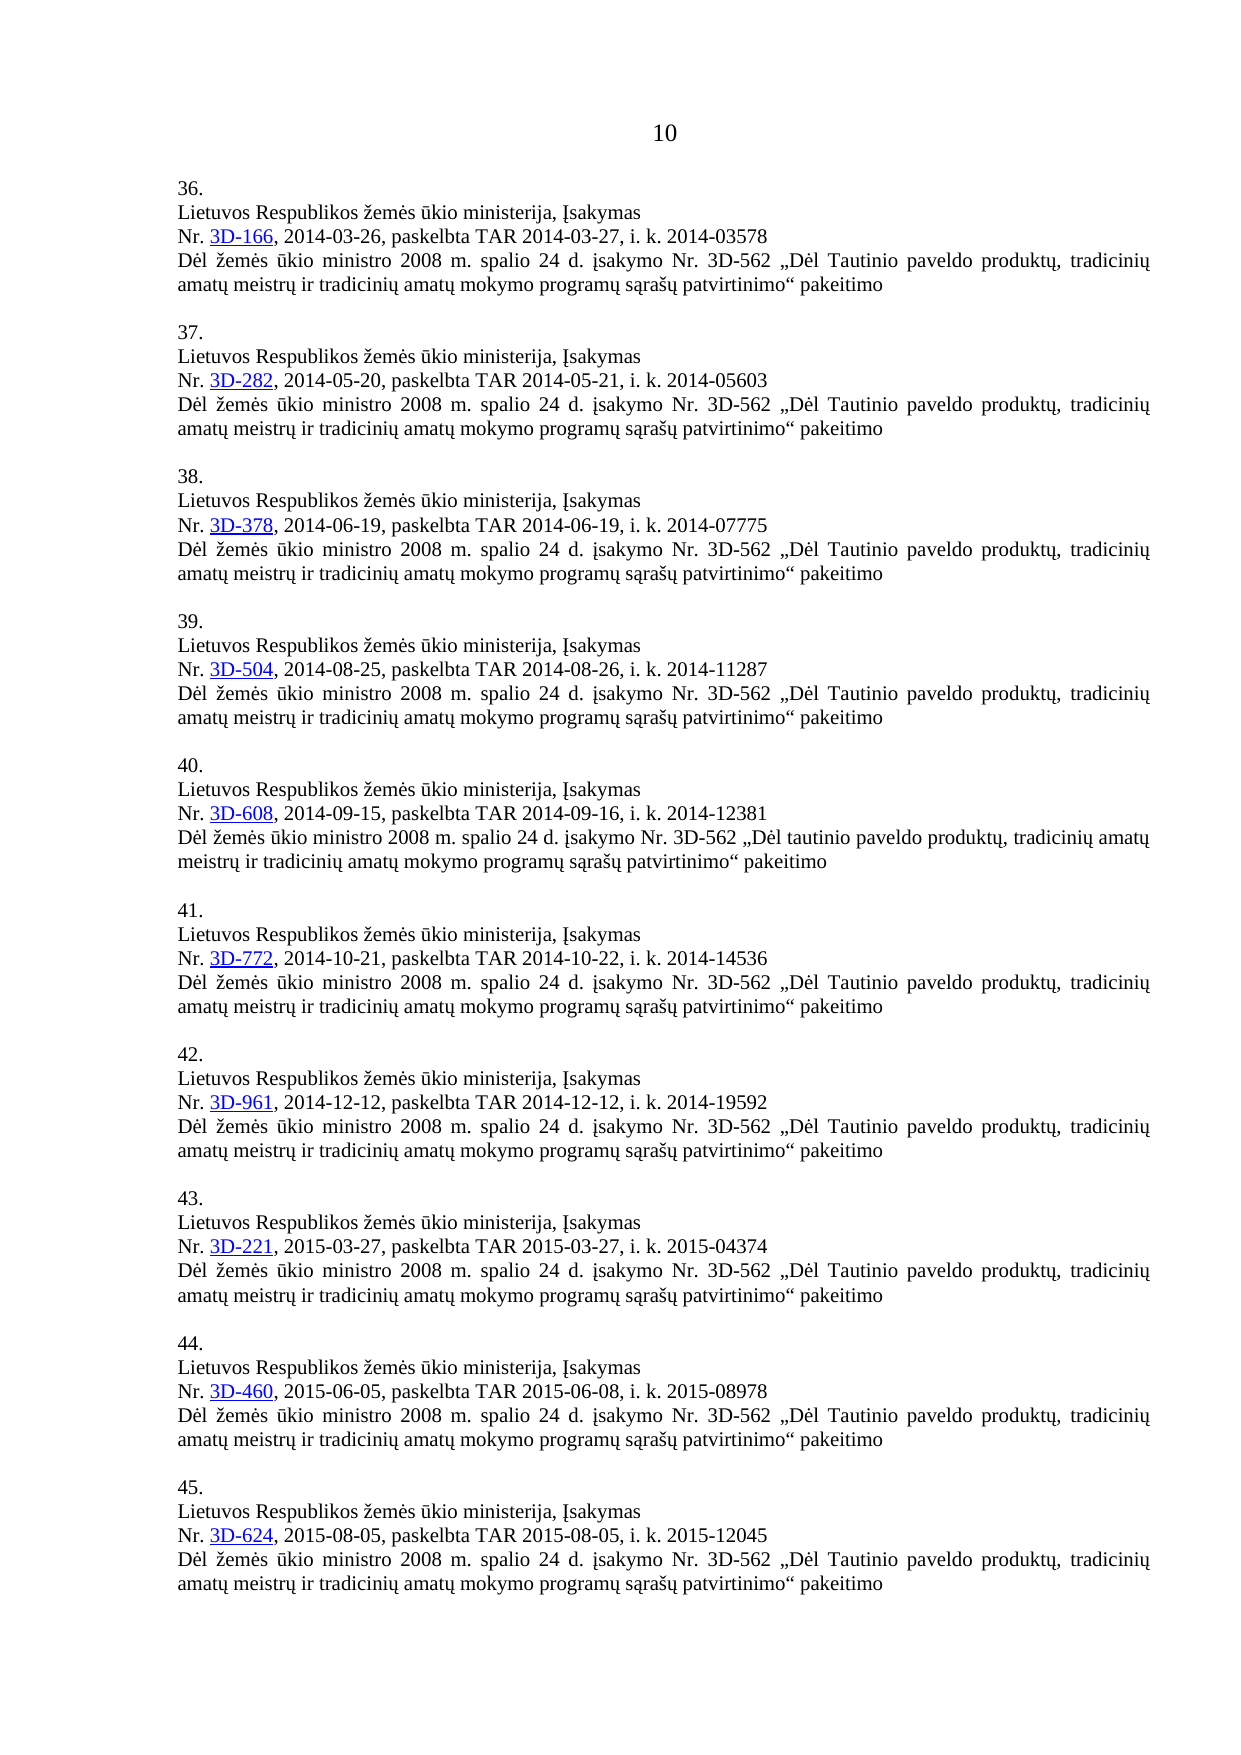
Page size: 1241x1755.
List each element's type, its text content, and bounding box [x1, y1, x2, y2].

text Lietuvos Respublikos žemės ūkio ministerija, Įsakymas [177, 200, 1152, 224]
text Nr. 3D-378, 2014-06-19, paskelbta TAR 2014-06-19, i. k. 2014-07775 [177, 512, 1152, 537]
text Lietuvos Respublikos žemės ūkio ministerija, Įsakymas [177, 1210, 1152, 1234]
text Dėl žemės ūkio ministro 2008 m. spalio 24 d. įsakymo Nr. 3D-562 „Dėl Tautinio paveldo produktų, tradicinių amatų meistrų ir tradicinių amatų mokymo programų sąrašų patvirtinimo“ pakeitimo [177, 1258, 1152, 1307]
text 40. [177, 753, 1152, 777]
text 45. [177, 1475, 1152, 1499]
text Dėl žemės ūkio ministro 2008 m. spalio 24 d. įsakymo Nr. 3D-562 „Dėl Tautinio paveldo produktų, tradicinių amatų meistrų ir tradicinių amatų mokymo programų sąrašų patvirtinimo“ pakeitimo [177, 681, 1152, 729]
text Lietuvos Respublikos žemės ūkio ministerija, Įsakymas [177, 1499, 1152, 1523]
text 39. [177, 609, 1152, 633]
text Dėl žemės ūkio ministro 2008 m. spalio 24 d. įsakymo Nr. 3D-562 „Dėl Tautinio paveldo produktų, tradicinių amatų meistrų ir tradicinių amatų mokymo programų sąrašų patvirtinimo“ pakeitimo [177, 1114, 1152, 1162]
text Lietuvos Respublikos žemės ūkio ministerija, Įsakymas [177, 1355, 1152, 1379]
text Dėl žemės ūkio ministro 2008 m. spalio 24 d. įsakymo Nr. 3D-562 „Dėl Tautinio paveldo produktų, tradicinių amatų meistrų ir tradicinių amatų mokymo programų sąrašų patvirtinimo“ pakeitimo [177, 1403, 1152, 1451]
text Nr. 3D-504, 2014-08-25, paskelbta TAR 2014-08-26, i. k. 2014-11287 [177, 657, 1152, 681]
text Dėl žemės ūkio ministro 2008 m. spalio 24 d. įsakymo Nr. 3D-562 „Dėl Tautinio paveldo produktų, tradicinių amatų meistrų ir tradicinių amatų mokymo programų sąrašų patvirtinimo“ pakeitimo [177, 248, 1152, 296]
text 42. [177, 1042, 1152, 1066]
text Lietuvos Respublikos žemės ūkio ministerija, Įsakymas [177, 633, 1152, 657]
text Nr. 3D-624, 2015-08-05, paskelbta TAR 2015-08-05, i. k. 2015-12045 [177, 1523, 1152, 1547]
text 43. [177, 1186, 1152, 1210]
text Lietuvos Respublikos žemės ūkio ministerija, Įsakymas [177, 1066, 1152, 1090]
text Dėl žemės ūkio ministro 2008 m. spalio 24 d. įsakymo Nr. 3D-562 „Dėl Tautinio paveldo produktų, tradicinių amatų meistrų ir tradicinių amatų mokymo programų sąrašų patvirtinimo“ pakeitimo [177, 392, 1152, 440]
text 36. [177, 176, 1152, 200]
text Nr. 3D-608, 2014-09-15, paskelbta TAR 2014-09-16, i. k. 2014-12381 [177, 801, 1152, 825]
text Lietuvos Respublikos žemės ūkio ministerija, Įsakymas [177, 922, 1152, 946]
text Nr. 3D-166, 2014-03-26, paskelbta TAR 2014-03-27, i. k. 2014-03578 [177, 224, 1152, 248]
text 38. [177, 464, 1152, 488]
text Nr. 3D-460, 2015-06-05, paskelbta TAR 2015-06-08, i. k. 2015-08978 [177, 1379, 1152, 1403]
text Dėl žemės ūkio ministro 2008 m. spalio 24 d. įsakymo Nr. 3D-562 „Dėl Tautinio paveldo produktų, tradicinių amatų meistrų ir tradicinių amatų mokymo programų sąrašų patvirtinimo“ pakeitimo [177, 970, 1152, 1018]
text Lietuvos Respublikos žemės ūkio ministerija, Įsakymas [177, 344, 1152, 368]
text Lietuvos Respublikos žemės ūkio ministerija, Įsakymas [177, 777, 1152, 801]
text Nr. 3D-221, 2015-03-27, paskelbta TAR 2015-03-27, i. k. 2015-04374 [177, 1234, 1152, 1258]
text Lietuvos Respublikos žemės ūkio ministerija, Įsakymas [177, 488, 1152, 512]
text 44. [177, 1331, 1152, 1355]
text 37. [177, 320, 1152, 344]
text Dėl žemės ūkio ministro 2008 m. spalio 24 d. įsakymo Nr. 3D-562 „Dėl Tautinio paveldo produktų, tradicinių amatų meistrų ir tradicinių amatų mokymo programų sąrašų patvirtinimo“ pakeitimo [177, 537, 1152, 585]
text 41. [177, 897, 1152, 922]
text Dėl žemės ūkio ministro 2008 m. spalio 24 d. įsakymo Nr. 3D-562 „Dėl tautinio paveldo produktų, tradicinių amatų meistrų ir tradicinių amatų mokymo programų sąrašų patvirtinimo“ pakeitimo [177, 825, 1152, 873]
text Nr. 3D-282, 2014-05-20, paskelbta TAR 2014-05-21, i. k. 2014-05603 [177, 368, 1152, 392]
text Dėl žemės ūkio ministro 2008 m. spalio 24 d. įsakymo Nr. 3D-562 „Dėl Tautinio paveldo produktų, tradicinių amatų meistrų ir tradicinių amatų mokymo programų sąrašų patvirtinimo“ pakeitimo [177, 1547, 1152, 1595]
text Nr. 3D-961, 2014-12-12, paskelbta TAR 2014-12-12, i. k. 2014-19592 [177, 1090, 1152, 1114]
text Nr. 3D-772, 2014-10-21, paskelbta TAR 2014-10-22, i. k. 2014-14536 [177, 946, 1152, 970]
